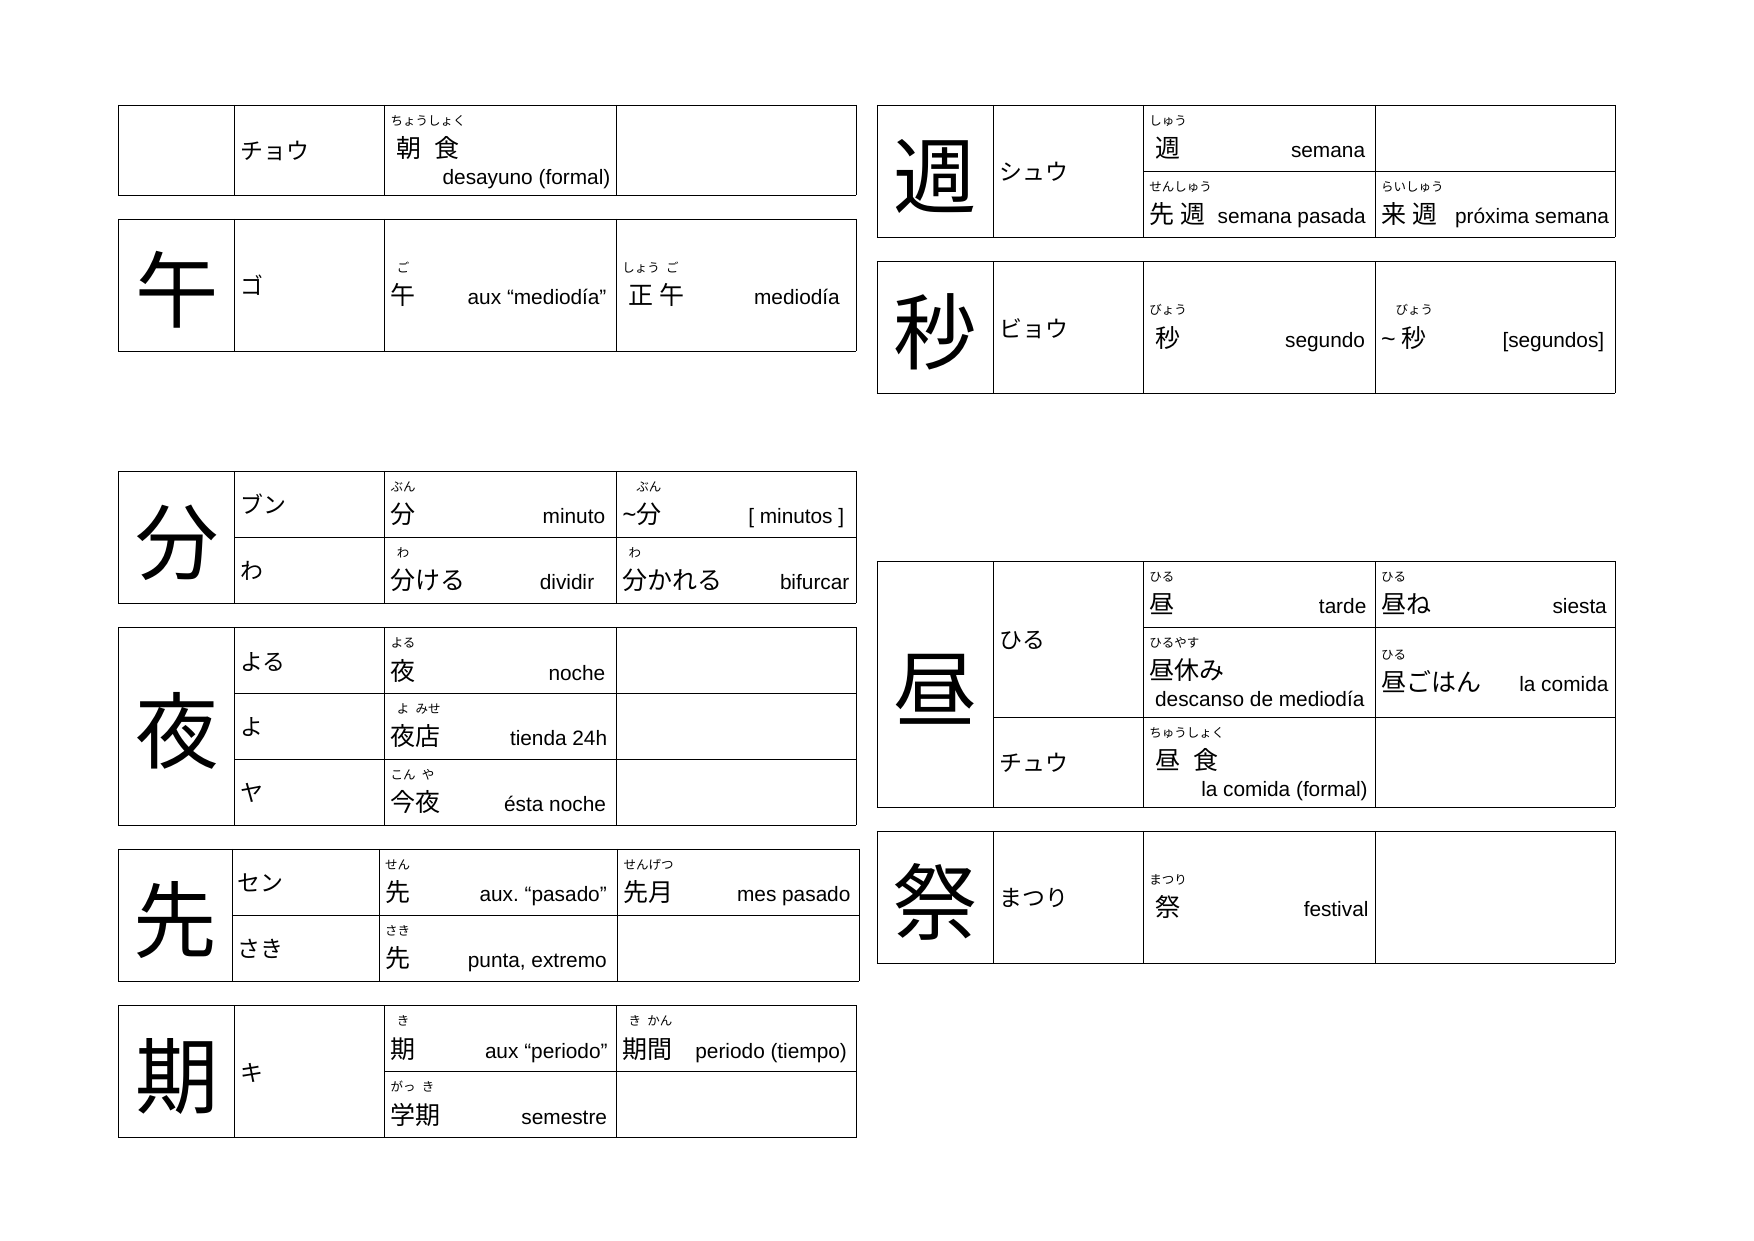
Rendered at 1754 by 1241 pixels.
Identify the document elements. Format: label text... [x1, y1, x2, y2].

table_header [119, 106, 234, 194]
table_header 夜よる noche [385, 628, 616, 693]
table_header ひる [994, 562, 1143, 717]
table_header キ [235, 1006, 384, 1137]
table_header 週 [878, 106, 993, 237]
table_header ~秒びょう [segundos] [1376, 262, 1615, 393]
table_cell 分わける dividir [385, 538, 616, 603]
table_cell [617, 106, 856, 194]
table_header [617, 628, 856, 693]
table_header 正しょう午ご mediodía [617, 220, 856, 351]
table_header 先せん aux. “pasado” [380, 850, 617, 915]
table_header 祭 [878, 832, 993, 963]
table_header 午 [119, 220, 234, 351]
table_header 秒 [878, 262, 993, 393]
table_cell チュウ [994, 718, 1143, 807]
table_header ~分ぶん [ minutos ] [617, 472, 856, 537]
table_header [1376, 106, 1615, 171]
table_header セン [233, 850, 379, 915]
table_cell 昼ひるごはん la comida [1376, 628, 1615, 717]
table_header 昼ひるね siesta [1376, 562, 1615, 627]
table_cell 先さき punta, extremo [380, 916, 617, 981]
table_header ブン [235, 472, 384, 537]
table_cell よ [235, 694, 384, 759]
table_cell [618, 916, 859, 981]
table_cell 昼ひる休やすみ descanso de mediodía [1144, 628, 1375, 717]
table_header 分ぶん minuto [385, 472, 616, 537]
table_header 秒びょう segundo [1144, 262, 1375, 393]
table_cell 先せん週しゅう semana pasada [1144, 172, 1375, 237]
table_cell 朝ちょう食しょく desayuno (formal) [385, 106, 616, 194]
table_header 先 [119, 850, 232, 981]
table_cell 昼ちゅう食しょく la comida (formal) [1144, 718, 1375, 807]
table_cell わ [235, 538, 384, 603]
table_cell 来らい週しゅう próxima semana [1376, 172, 1615, 237]
table_cell ヤ [235, 760, 384, 825]
table_header 先せん月げつ mes pasado [618, 850, 859, 915]
table_cell 夜よ店みせ tienda 24h [385, 694, 616, 759]
table_header 昼 [878, 562, 993, 807]
table_header 週しゅう semana [1144, 106, 1375, 171]
table_header 期き間かん periodo (tiempo) [617, 1006, 856, 1071]
table_header まつり [994, 832, 1143, 963]
table_cell さき [233, 916, 379, 981]
table_header ゴ [235, 220, 384, 351]
table_header [1376, 832, 1615, 963]
table_cell [617, 760, 856, 825]
table_header 期き aux “periodo” [385, 1006, 616, 1071]
table_header 祭まつり festival [1144, 832, 1375, 963]
table_header よる [235, 628, 384, 693]
table_cell [1376, 718, 1615, 807]
table_header ビョウ [994, 262, 1143, 393]
table_header 期 [119, 1006, 234, 1137]
table_header 昼ひる tarde [1144, 562, 1375, 627]
table_cell [617, 1072, 856, 1137]
table_header シュウ [994, 106, 1143, 237]
table_cell [617, 694, 856, 759]
table_header 午ご aux “mediodía” [385, 220, 616, 351]
table_cell 今こん夜や ésta noche [385, 760, 616, 825]
table_header 夜 [119, 628, 234, 825]
table_cell 学がっ期き semestre [385, 1072, 616, 1137]
table_cell 分わかれる bifurcar [617, 538, 856, 603]
table_header 分 [119, 472, 234, 603]
table_cell チョウ [235, 106, 384, 194]
